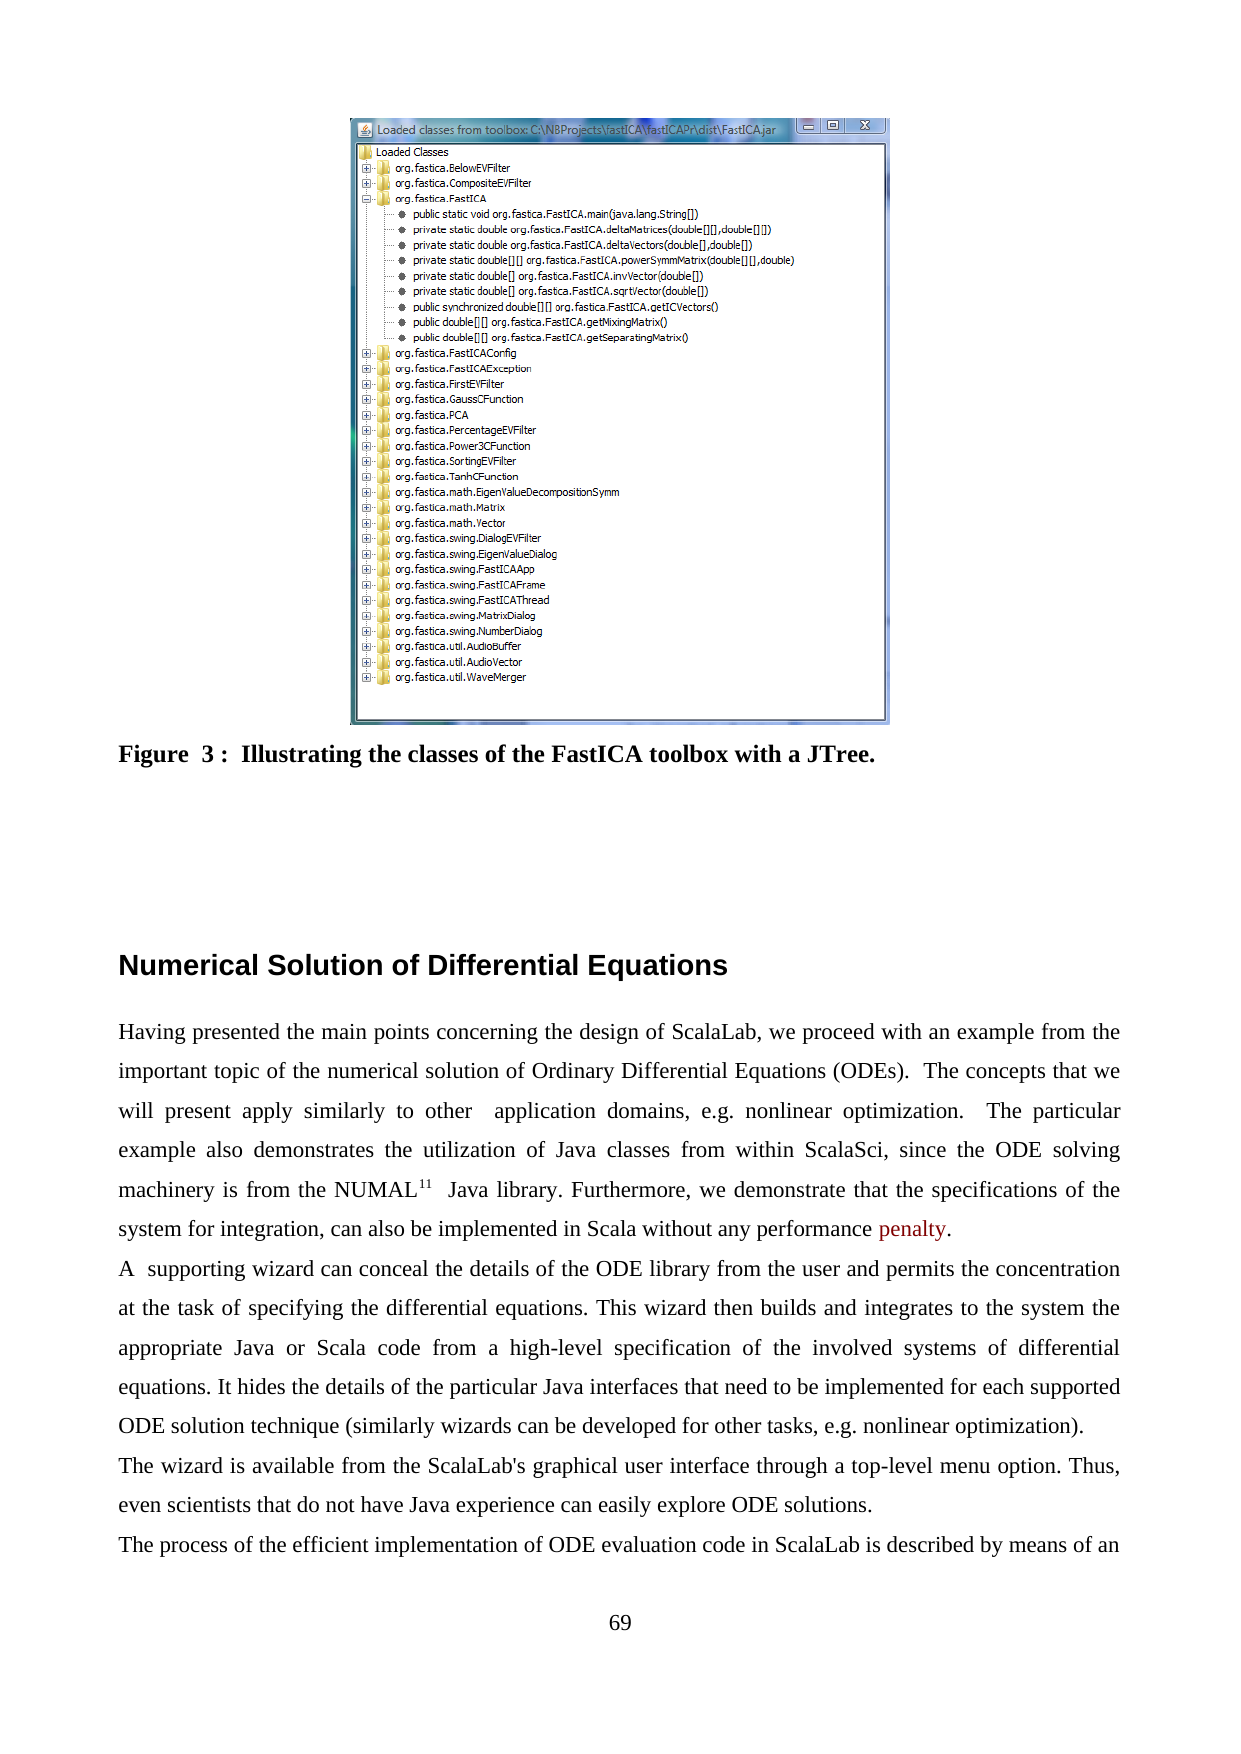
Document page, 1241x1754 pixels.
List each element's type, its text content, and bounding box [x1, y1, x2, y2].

text Having presented the main points concerning the design of ScalaLab, we proceed with an example from the important topic of the numerical solution of Ordinary Differential Equations (ODEs). The concepts that we will present apply similarly to other application domains, e.g. nonlinear optimization. The particular example also demonstrates the utilization of Java classes from within ScalaSci, since the ODE solving machinery is from the NUMAL11 Java library. Furthermore, we demonstrate that the specifications of the system for integration, can also be implemented in Scala without any performance penalty. [118, 1018, 1122, 1241]
text A supporting wizard can conceal the details of the ODE library from the user and permits the concentration at the task of specifying the differential equations. This wizard then builds and integrates to the system the appropriate Java or Scala code from a high-level specification of the involved systems of differential equations. It hides the details of the particular Java interfaces that need to be implemented for each supported ODE solution technique (similarly wizards can be developed for other tasks, e.g. nonlinear optimization). [118, 1254, 1122, 1439]
text The process of the efficient implementation of ODE evaluation code in ScalaLab is described by means of an [118, 1531, 1122, 1557]
text Figure 3 : Illustrating the classes of the FastICA toolbox with a JTree. [118, 118, 1122, 767]
text The wizard is available from the ScalaLab's graphical user interface through a top-level menu option. Thus, even scientists that do not have Java experience can easily explore ODE solutions. [118, 1452, 1122, 1518]
subtitle Numerical Solution of Differential Equations [118, 948, 1122, 982]
